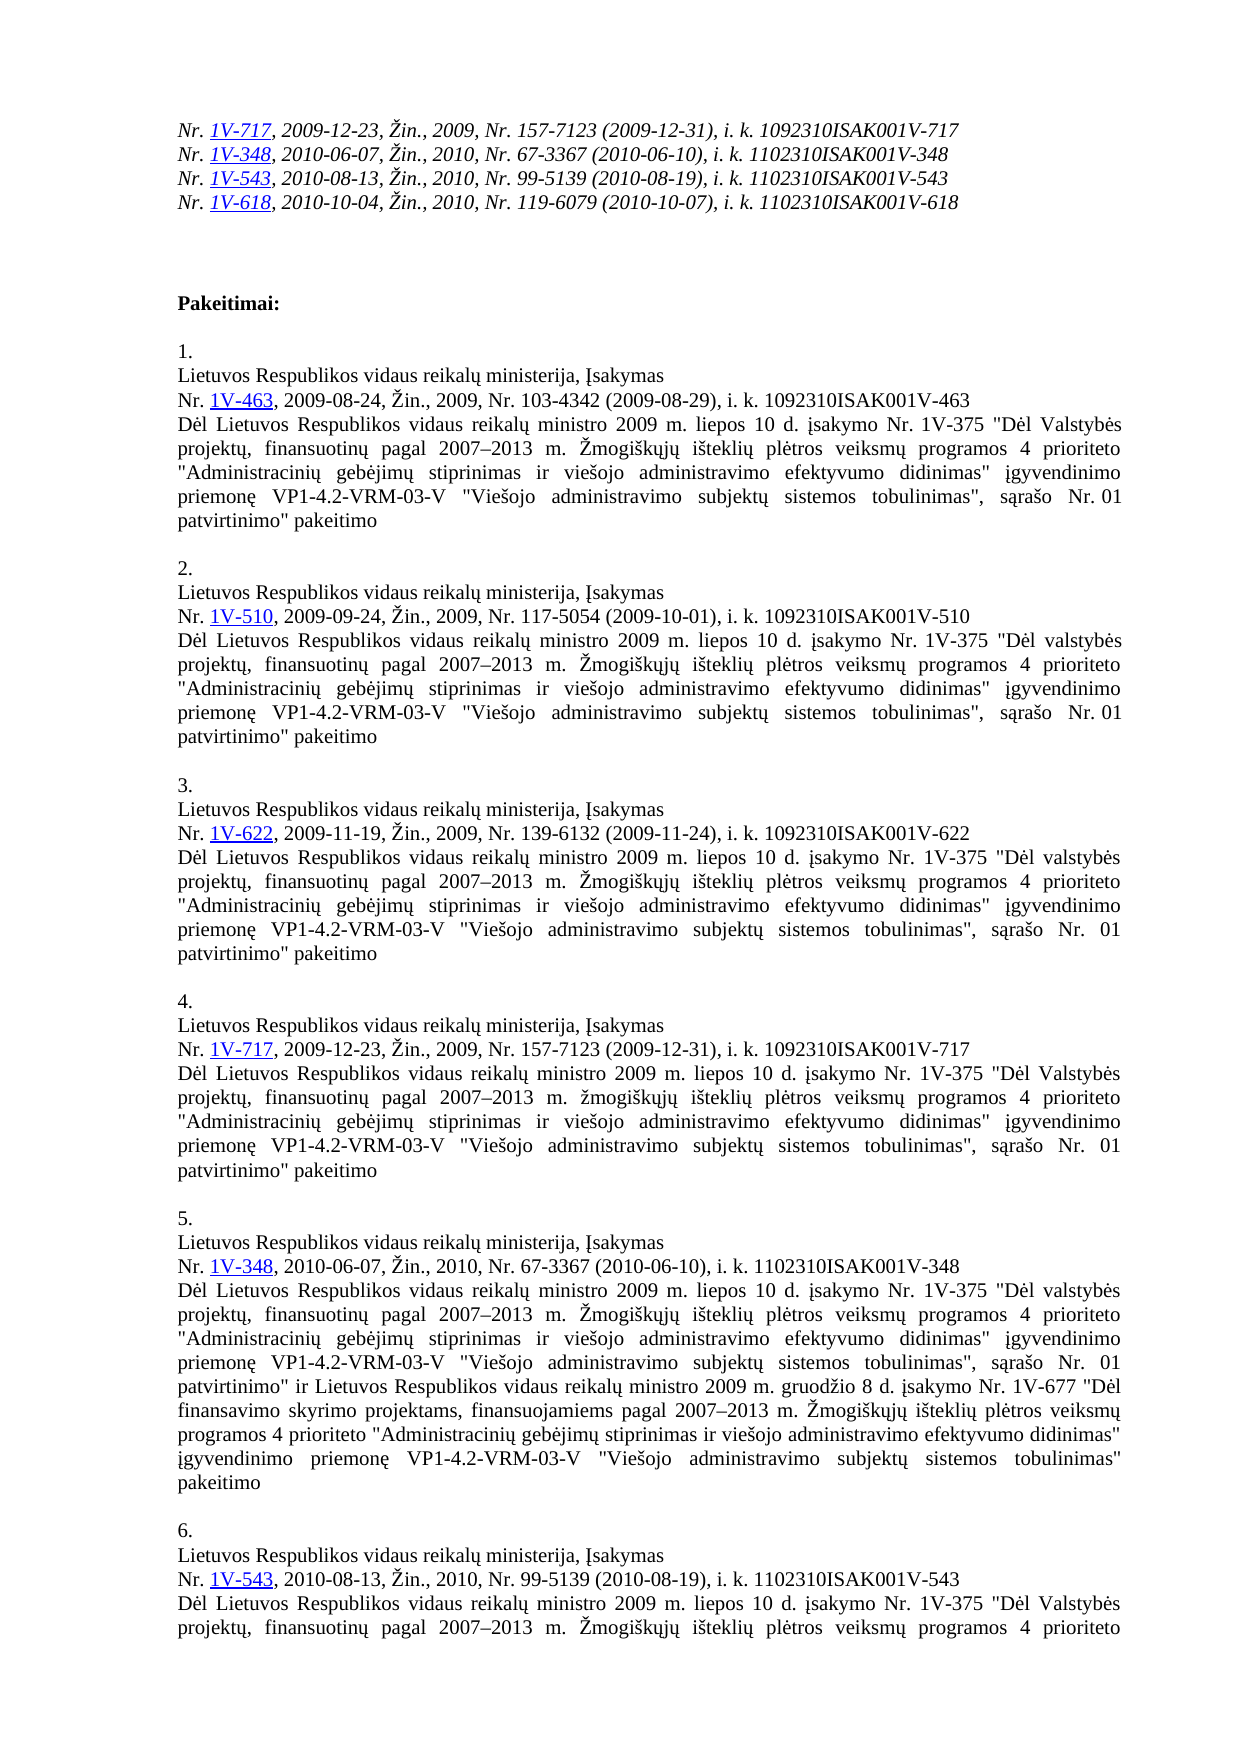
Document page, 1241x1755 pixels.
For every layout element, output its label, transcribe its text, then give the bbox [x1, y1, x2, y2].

text Pakeitimai: [177, 291, 1122, 315]
text Lietuvos Respublikos vidaus reikalų ministerija, Įsakymas [177, 797, 1122, 821]
text Nr. 1V-717, 2009-12-23, Žin., 2009, Nr. 157-7123 (2009-12-31), i. k. 1092310ISAK001V-717 [177, 118, 1122, 142]
text Nr. 1V-348, 2010-06-07, Žin., 2010, Nr. 67-3367 (2010-06-10), i. k. 1102310ISAK001V-348 [177, 1254, 1122, 1278]
text Lietuvos Respublikos vidaus reikalų ministerija, Įsakymas [177, 580, 1122, 604]
text Dėl Lietuvos Respublikos vidaus reikalų ministro 2009 m. liepos 10 d. įsakymo Nr. 1V-375 "Dėl valstybės projektų, finansuotinų pagal 2007–2013 m. Žmogiškųjų išteklių plėtros veiksmų programos 4 prioriteto "Administracinių gebėjimų stiprinimas ir viešojo administravimo efektyvumo didinimas" įgyvendinimo priemonę VP1-4.2-VRM-03-V "Viešojo administravimo subjektų sistemos tobulinimas", sąrašo Nr. 01 patvirtinimo" pakeitimo [177, 845, 1122, 965]
text Dėl Lietuvos Respublikos vidaus reikalų ministro 2009 m. liepos 10 d. įsakymo Nr. 1V-375 "Dėl Valstybės projektų, finansuotinų pagal 2007–2013 m. Žmogiškųjų išteklių plėtros veiksmų programos 4 prioriteto "Administracinių gebėjimų stiprinimas ir viešojo administravimo efektyvumo didinimas" įgyvendinimo priemonę VP1-4.2-VRM-03-V "Viešojo administravimo subjektų sistemos tobulinimas", sąrašo Nr. 01 patvirtinimo" pakeitimo [177, 412, 1122, 532]
text Nr. 1V-543, 2010-08-13, Žin., 2010, Nr. 99-5139 (2010-08-19), i. k. 1102310ISAK001V-543 [177, 1567, 1122, 1591]
text Dėl Lietuvos Respublikos vidaus reikalų ministro 2009 m. liepos 10 d. įsakymo Nr. 1V-375 "Dėl valstybės projektų, finansuotinų pagal 2007–2013 m. Žmogiškųjų išteklių plėtros veiksmų programos 4 prioriteto "Administracinių gebėjimų stiprinimas ir viešojo administravimo efektyvumo didinimas" įgyvendinimo priemonę VP1-4.2-VRM-03-V "Viešojo administravimo subjektų sistemos tobulinimas", sąrašo Nr. 01 patvirtinimo" ir Lietuvos Respublikos vidaus reikalų ministro 2009 m. gruodžio 8 d. įsakymo Nr. 1V-677 "Dėl finansavimo skyrimo projektams, finansuojamiems pagal 2007–2013 m. Žmogiškųjų išteklių plėtros veiksmų programos 4 prioriteto "Administracinių gebėjimų stiprinimas ir viešojo administravimo efektyvumo didinimas" įgyvendinimo priemonę VP1-4.2-VRM-03-V "Viešojo administravimo subjektų sistemos tobulinimas" pakeitimo [177, 1278, 1122, 1494]
text Lietuvos Respublikos vidaus reikalų ministerija, Įsakymas [177, 1013, 1122, 1037]
text Nr. 1V-543, 2010-08-13, Žin., 2010, Nr. 99-5139 (2010-08-19), i. k. 1102310ISAK001V-543 [177, 166, 1122, 190]
text 6. [177, 1518, 1122, 1542]
text Nr. 1V-717, 2009-12-23, Žin., 2009, Nr. 157-7123 (2009-12-31), i. k. 1092310ISAK001V-717 [177, 1037, 1122, 1061]
text Dėl Lietuvos Respublikos vidaus reikalų ministro 2009 m. liepos 10 d. įsakymo Nr. 1V-375 "Dėl Valstybės projektų, finansuotinų pagal 2007–2013 m. Žmogiškųjų išteklių plėtros veiksmų programos 4 prioriteto [177, 1591, 1122, 1639]
text Nr. 1V-348, 2010-06-07, Žin., 2010, Nr. 67-3367 (2010-06-10), i. k. 1102310ISAK001V-348 [177, 142, 1122, 166]
text 3. [177, 772, 1122, 797]
text Dėl Lietuvos Respublikos vidaus reikalų ministro 2009 m. liepos 10 d. įsakymo Nr. 1V-375 "Dėl valstybės projektų, finansuotinų pagal 2007–2013 m. Žmogiškųjų išteklių plėtros veiksmų programos 4 prioriteto "Administracinių gebėjimų stiprinimas ir viešojo administravimo efektyvumo didinimas" įgyvendinimo priemonę VP1-4.2-VRM-03-V "Viešojo administravimo subjektų sistemos tobulinimas", sąrašo Nr. 01 patvirtinimo" pakeitimo [177, 628, 1122, 748]
text Nr. 1V-463, 2009-08-24, Žin., 2009, Nr. 103-4342 (2009-08-29), i. k. 1092310ISAK001V-463 [177, 387, 1122, 412]
text Lietuvos Respublikos vidaus reikalų ministerija, Įsakymas [177, 1542, 1122, 1567]
text Dėl Lietuvos Respublikos vidaus reikalų ministro 2009 m. liepos 10 d. įsakymo Nr. 1V-375 "Dėl Valstybės projektų, finansuotinų pagal 2007–2013 m. žmogiškųjų išteklių plėtros veiksmų programos 4 prioriteto "Administracinių gebėjimų stiprinimas ir viešojo administravimo efektyvumo didinimas" įgyvendinimo priemonę VP1-4.2-VRM-03-V "Viešojo administravimo subjektų sistemos tobulinimas", sąrašo Nr. 01 patvirtinimo" pakeitimo [177, 1061, 1122, 1182]
text Nr. 1V-622, 2009-11-19, Žin., 2009, Nr. 139-6132 (2009-11-24), i. k. 1092310ISAK001V-622 [177, 821, 1122, 845]
text Nr. 1V-618, 2010-10-04, Žin., 2010, Nr. 119-6079 (2010-10-07), i. k. 1102310ISAK001V-618 [177, 190, 1122, 214]
text 2. [177, 556, 1122, 580]
text Lietuvos Respublikos vidaus reikalų ministerija, Įsakymas [177, 363, 1122, 387]
text Nr. 1V-510, 2009-09-24, Žin., 2009, Nr. 117-5054 (2009-10-01), i. k. 1092310ISAK001V-510 [177, 604, 1122, 628]
text 5. [177, 1206, 1122, 1230]
text Lietuvos Respublikos vidaus reikalų ministerija, Įsakymas [177, 1230, 1122, 1254]
text 1. [177, 339, 1122, 363]
text 4. [177, 989, 1122, 1013]
